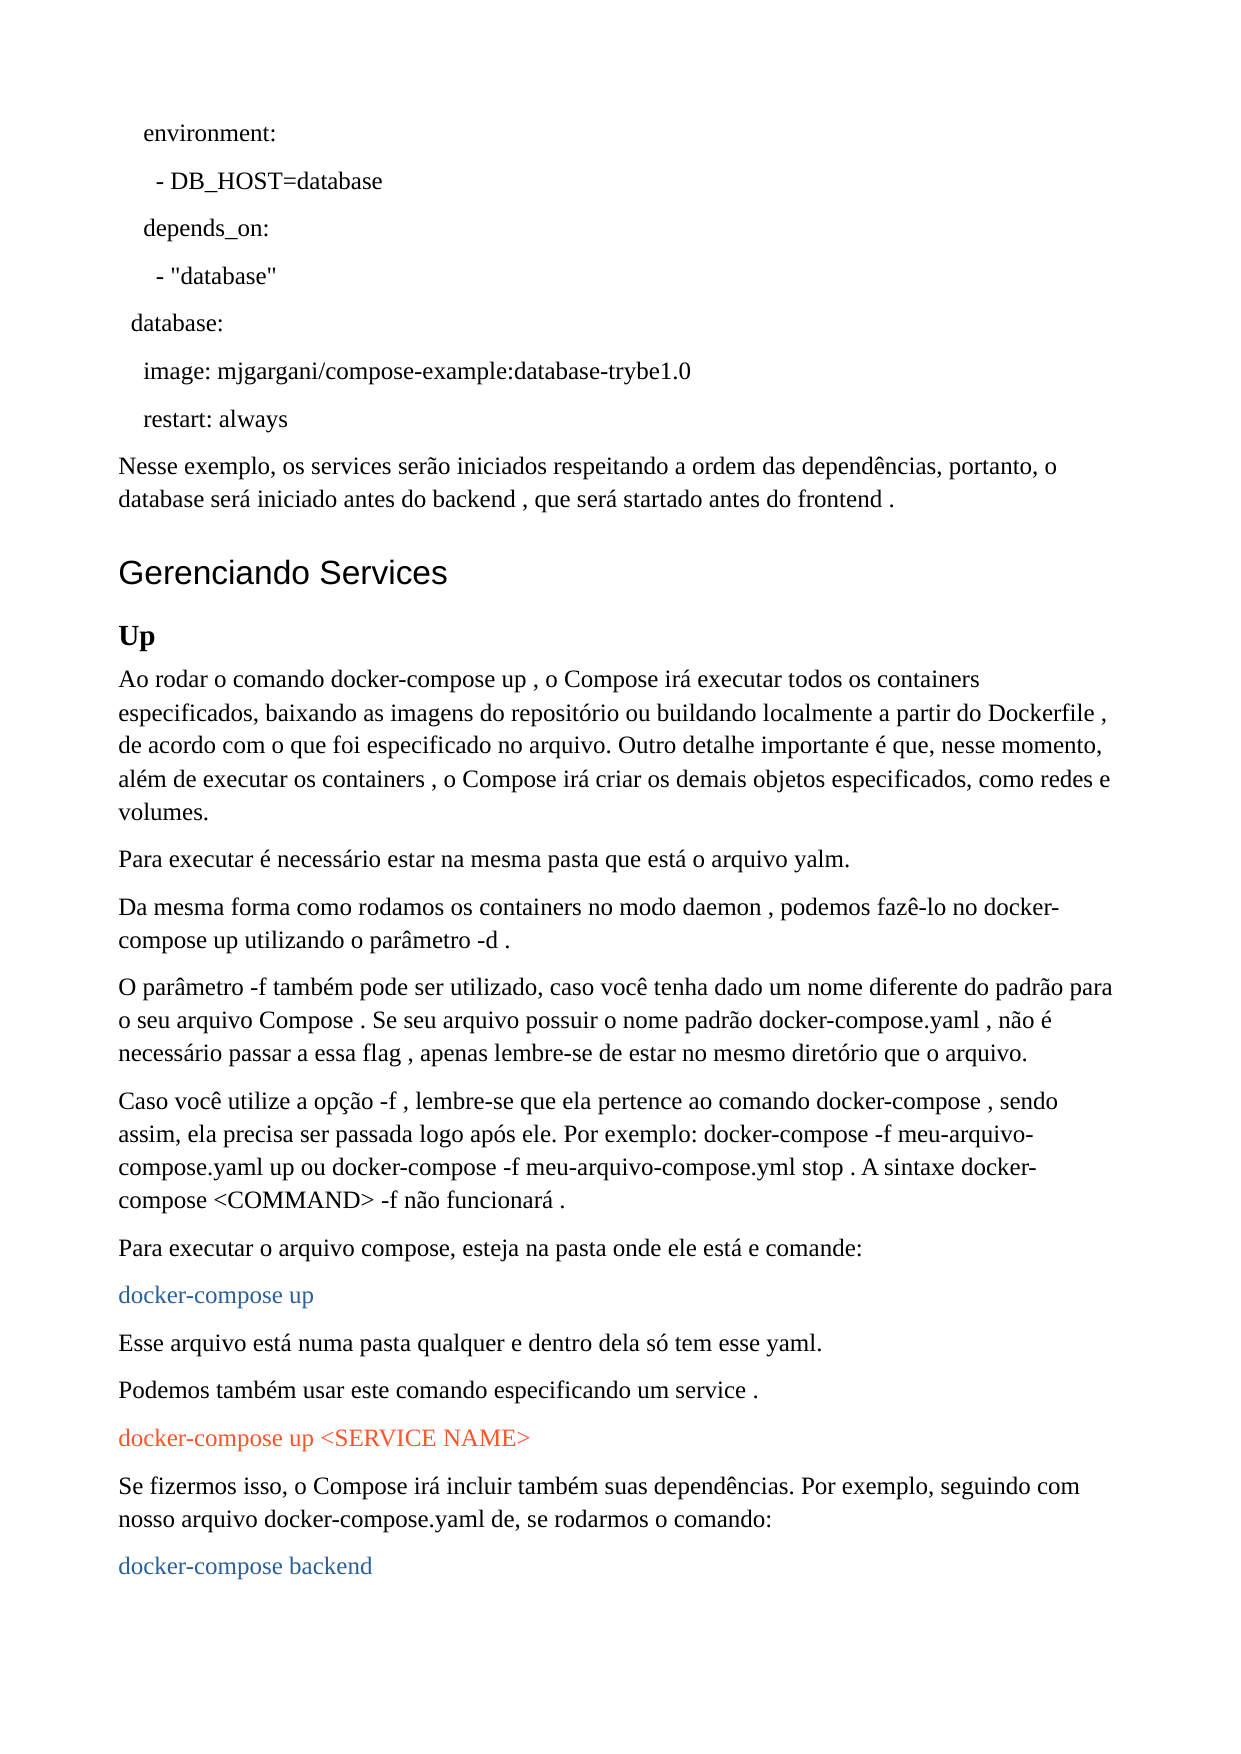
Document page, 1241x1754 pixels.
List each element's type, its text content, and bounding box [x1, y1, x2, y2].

text Podemos também usar este comando especificando um service . [118, 1376, 1122, 1404]
text - DB_HOST=database [118, 166, 1122, 194]
text Nesse exemplo, os services serão iniciados respeitando a ordem das dependências, portanto, o database será iniciado antes do backend , que será startado antes do frontend . [118, 451, 1122, 513]
text restart: always [118, 404, 1122, 432]
text - "database" [118, 261, 1122, 290]
text image: mjgargani/compose-example:database-trybe1.0 [118, 356, 1122, 385]
subtitle Gerenciando Services [118, 553, 1122, 591]
text database: [118, 308, 1122, 337]
text docker-compose up [118, 1280, 1122, 1309]
text Da mesma forma como rodamos os containers no modo daemon , podemos fazê-lo no docker-compose up utilizando o parâmetro -d . [118, 892, 1122, 954]
text Esse arquivo está numa pasta qualquer e dentro dela só tem esse yaml. [118, 1328, 1122, 1357]
text Ao rodar o comando docker-compose up , o Compose irá executar todos os containers especificados, baixando as imagens do repositório ou buildando localmente a partir do Dockerfile , de acordo com o que foi especificado no arquivo. Outro detalhe importante é que, nesse momento, além de executar os containers , o Compose irá criar os demais objetos especificados, como redes e volumes. [118, 664, 1122, 825]
text Se fizermos isso, o Compose irá incluir também suas dependências. Por exemplo, seguindo com nosso arquivo docker-compose.yaml de, se rodarmos o comando: [118, 1471, 1122, 1533]
text Para executar o arquivo compose, esteja na pasta onde ele está e comande: [118, 1233, 1122, 1262]
subtitle Up [118, 618, 1122, 652]
text Caso você utilize a opção -f , lembre-se que ela pertence ao comando docker-compose , sendo assim, ela precisa ser passada logo após ele. Por exemplo: docker-compose -f meu-arquivo-compose.yaml up ou docker-compose -f meu-arquivo-compose.yml stop . A sintaxe docker-compose <COMMAND> -f não funcionará . [118, 1086, 1122, 1214]
text Para executar é necessário estar na mesma pasta que está o arquivo yalm. [118, 844, 1122, 873]
text docker-compose up <SERVICE NAME> [118, 1423, 1122, 1452]
text environment: [118, 118, 1122, 147]
text depends_on: [118, 213, 1122, 242]
text docker-compose backend [118, 1551, 1122, 1580]
text O parâmetro -f também pode ser utilizado, caso você tenha dado um nome diferente do padrão para o seu arquivo Compose . Se seu arquivo possuir o nome padrão docker-compose.yaml , não é necessário passar a essa flag , apenas lembre-se de estar no mesmo diretório que o arquivo. [118, 972, 1122, 1067]
